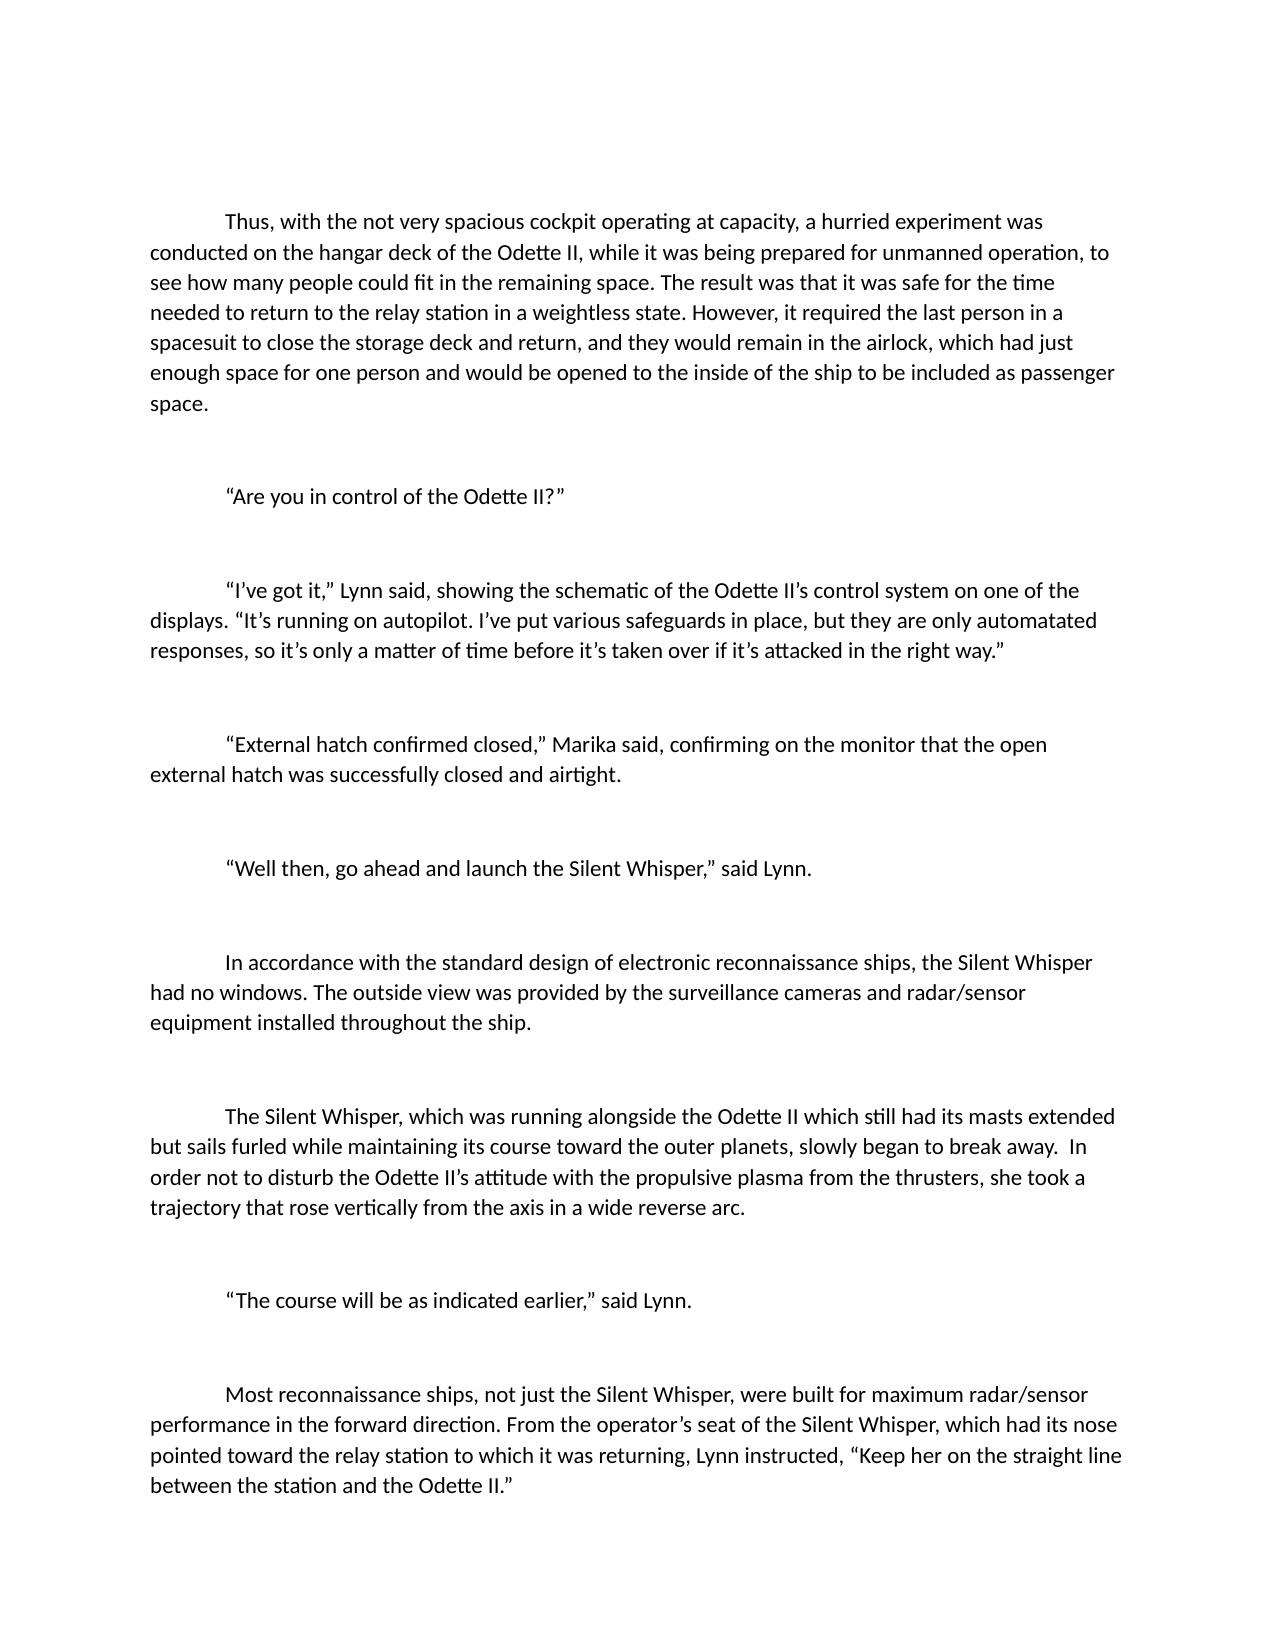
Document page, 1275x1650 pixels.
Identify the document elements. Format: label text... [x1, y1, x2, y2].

text The Silent Whisper, which was running alongside the Odette II which still had its masts extended but sails furled while maintaining its course toward the outer planets, slowly began to break away. In order not to disturb the Odette II’s attitude with the propulsive plasma from the thrusters, she took a trajectory that rose vertically from the axis in a wide reverse arc. [150, 1102, 1125, 1221]
text “Well then, go ahead and launch the Silent Whisper,” said Lynn. [150, 854, 1125, 882]
text “Are you in control of the Odette II?” [150, 482, 1125, 511]
text “The course will be as indicated earlier,” said Lynn. [150, 1287, 1125, 1315]
text “External hatch confirmed closed,” Marika said, confirming on the monitor that the open external hatch was successfully closed and airtight. [150, 730, 1125, 789]
text In accordance with the standard design of electronic reconnaissance ships, the Silent Whisper had no windows. The outside view was provided by the surveillance cameras and radar/sensor equipment installed throughout the ship. [150, 948, 1125, 1037]
text Thus, with the not very spacious cockpit operating at capacity, a hurried experiment was conducted on the hangar deck of the Odette II, while it was being prepared for unmanned operation, to see how many people could fit in the remaining space. The result was that it was safe for the time needed to return to the relay station in a weightless state. However, it required the last person in a spacesuit to close the storage deck and return, and they would remain in the airlock, which had just enough space for one person and would be opened to the inside of the ship to be included as passenger space. [150, 207, 1125, 417]
text “I’ve got it,” Lynn said, showing the schematic of the Odette II’s control system on one of the displays. “It’s running on autopilot. I’ve put various safeguards in place, but they are only automatated responses, so it’s only a matter of time before it’s taken over if it’s attacked in the right way.” [150, 576, 1125, 665]
text Most reconnaissance ships, not just the Silent Whisper, were built for maximum radar/sensor performance in the forward direction. From the operator’s seat of the Silent Whisper, which had its nose pointed toward the relay station to which it was returning, Lynn instructed, “Keep her on the straight line between the station and the Odette II.” [150, 1380, 1125, 1499]
